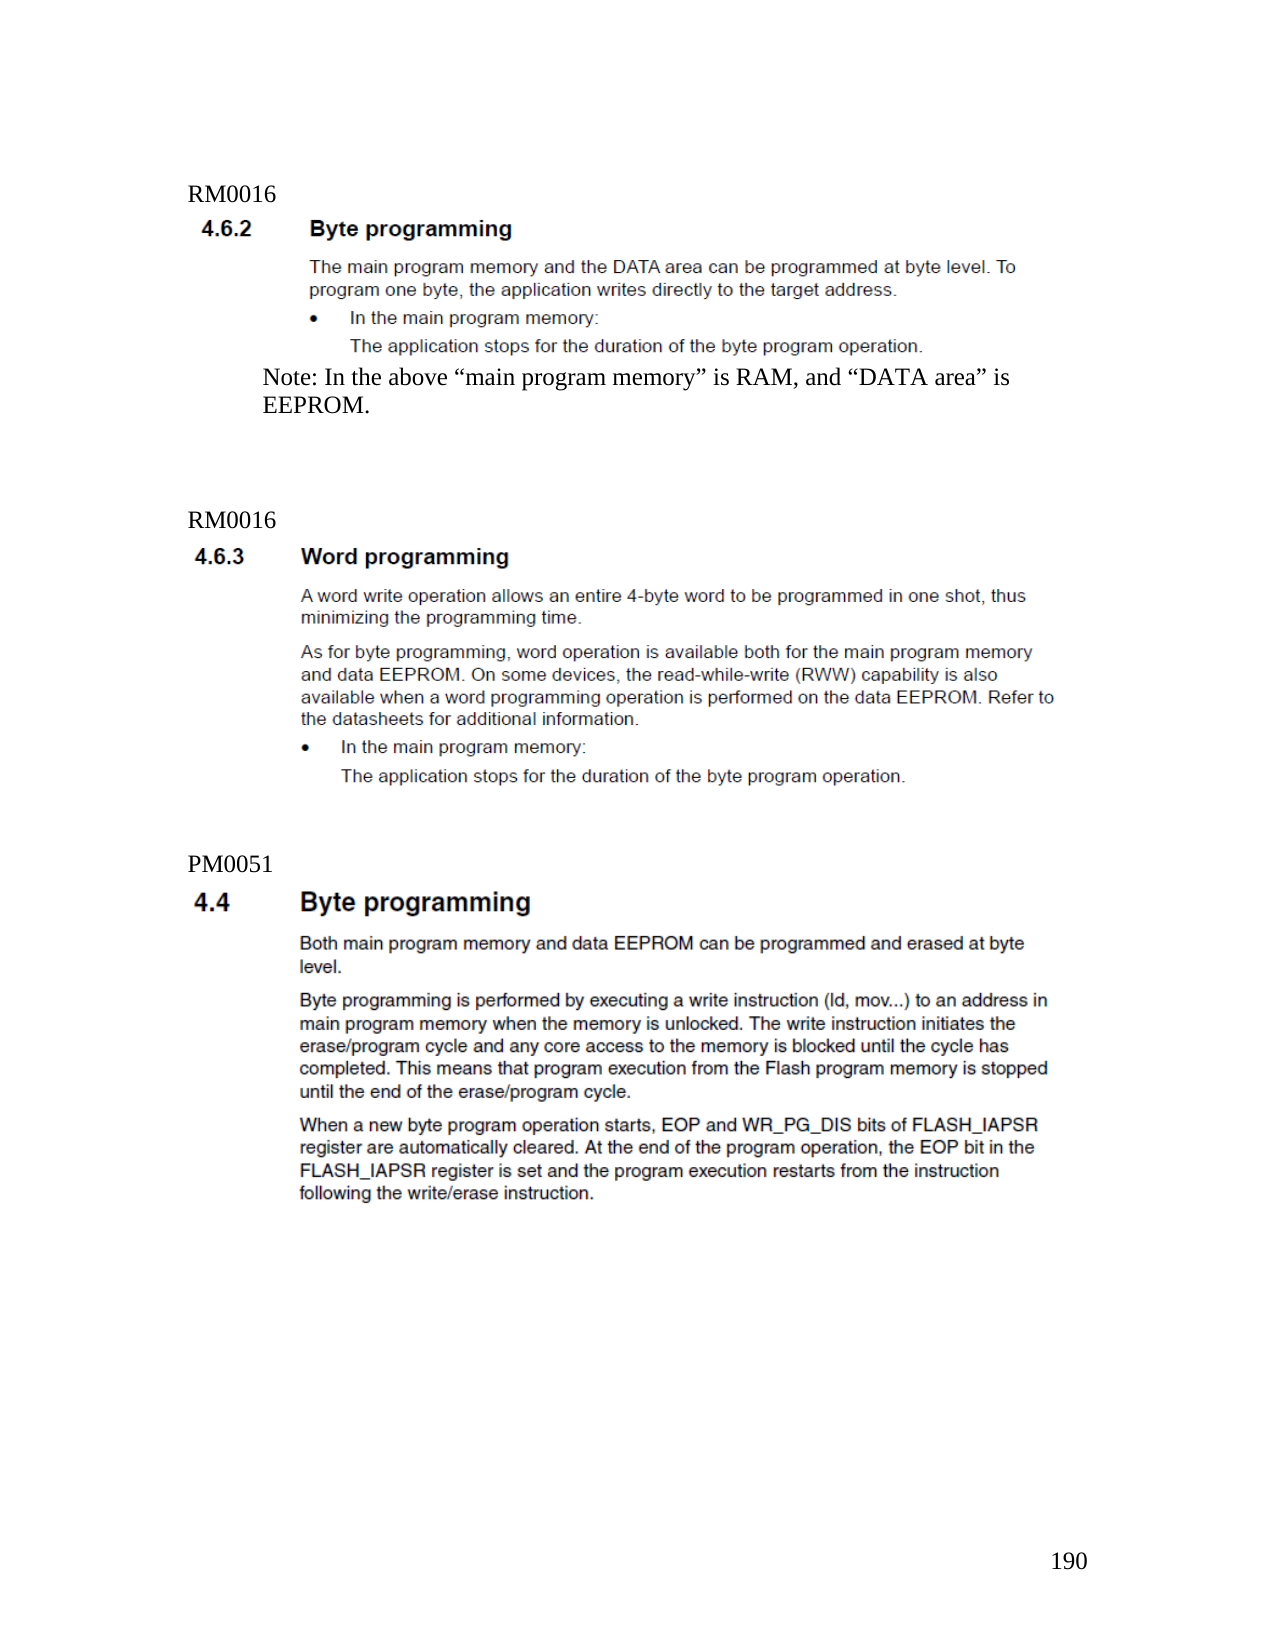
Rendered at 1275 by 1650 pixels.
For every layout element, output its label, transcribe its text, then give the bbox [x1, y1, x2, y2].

picture [187, 534, 1077, 792]
picture [187, 207, 1084, 362]
picture [187, 878, 1068, 1213]
text Note: In the above “main program memory” is RAM, and “DATA area” is EEPROM. [262, 362, 1087, 419]
text PM0051 [187, 849, 1087, 878]
text RM0016 [187, 505, 1087, 534]
text RM0016 [187, 179, 1087, 207]
